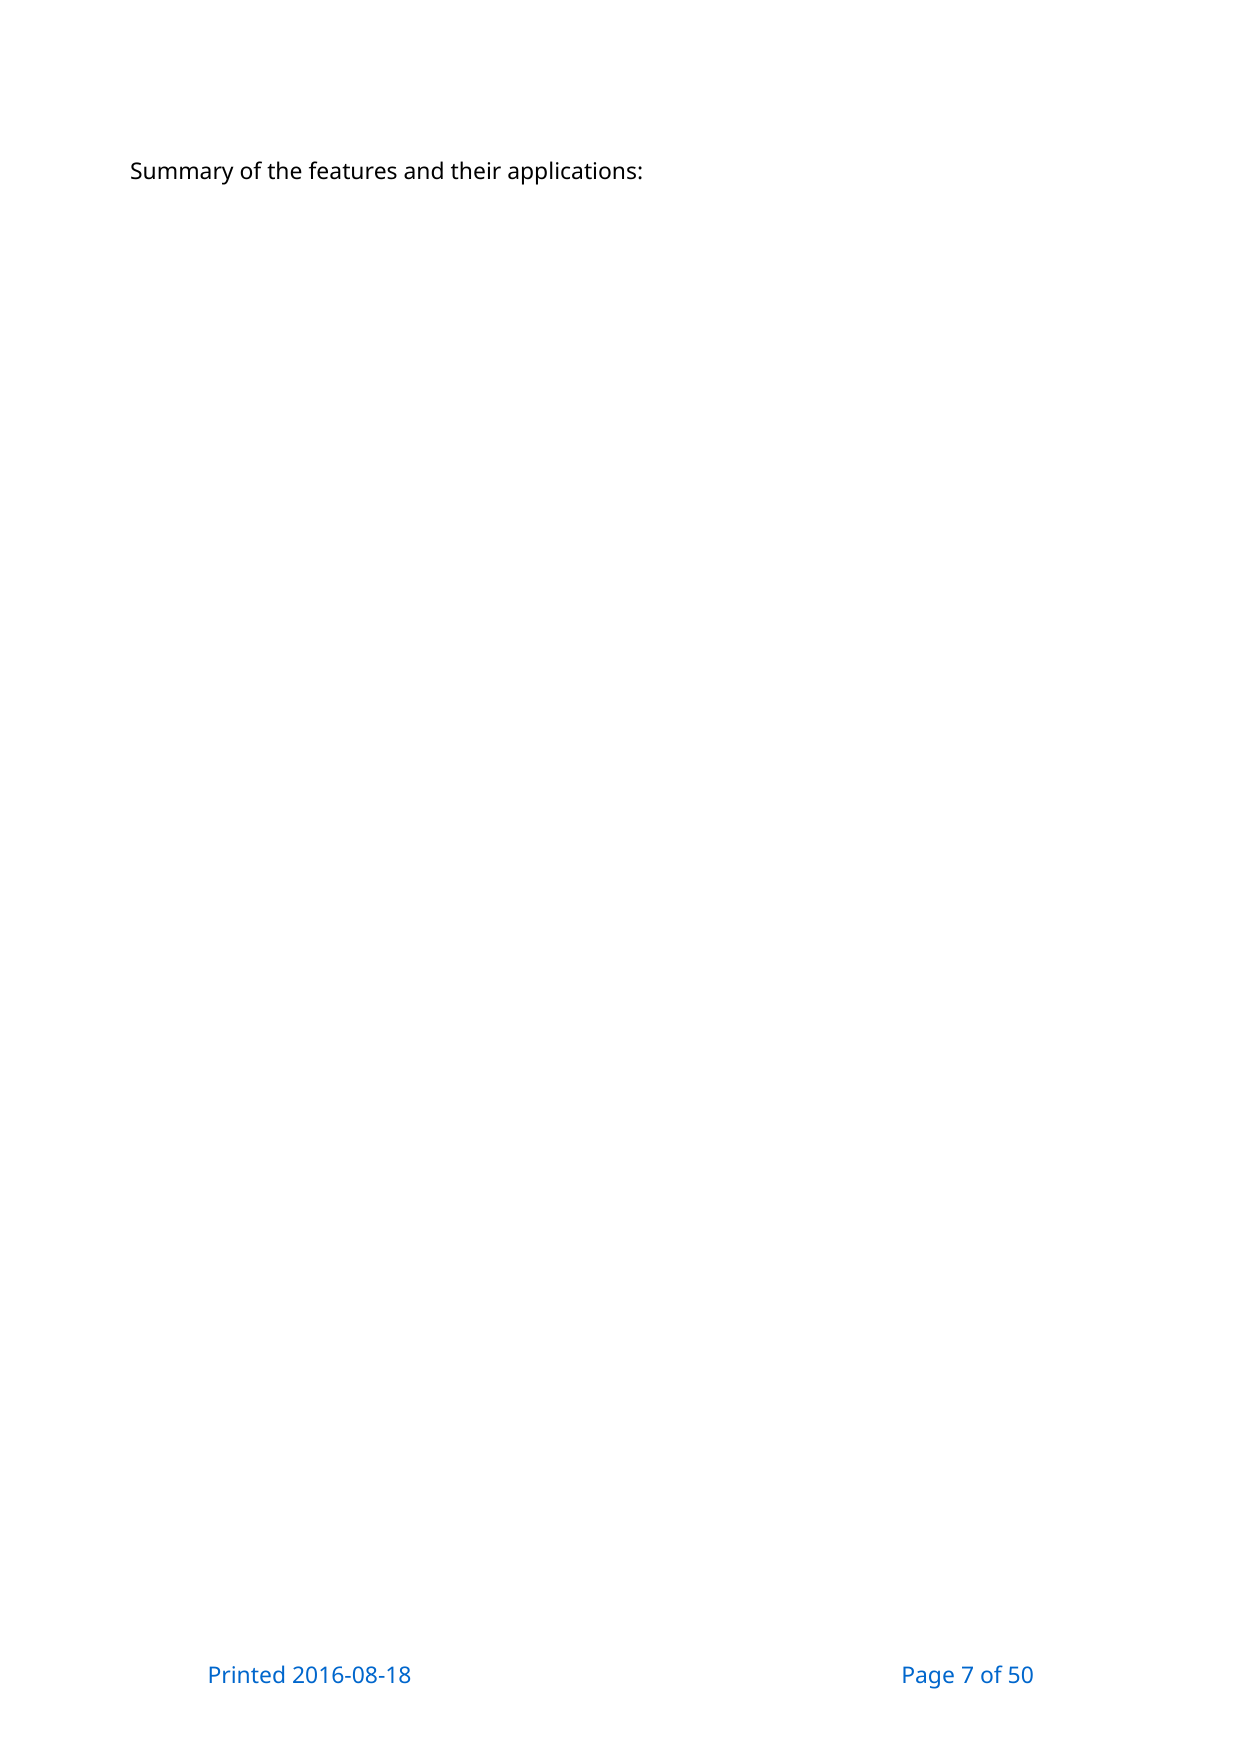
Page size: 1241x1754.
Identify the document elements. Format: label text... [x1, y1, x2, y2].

text Summary of the features and their applications: [118, 155, 1122, 187]
